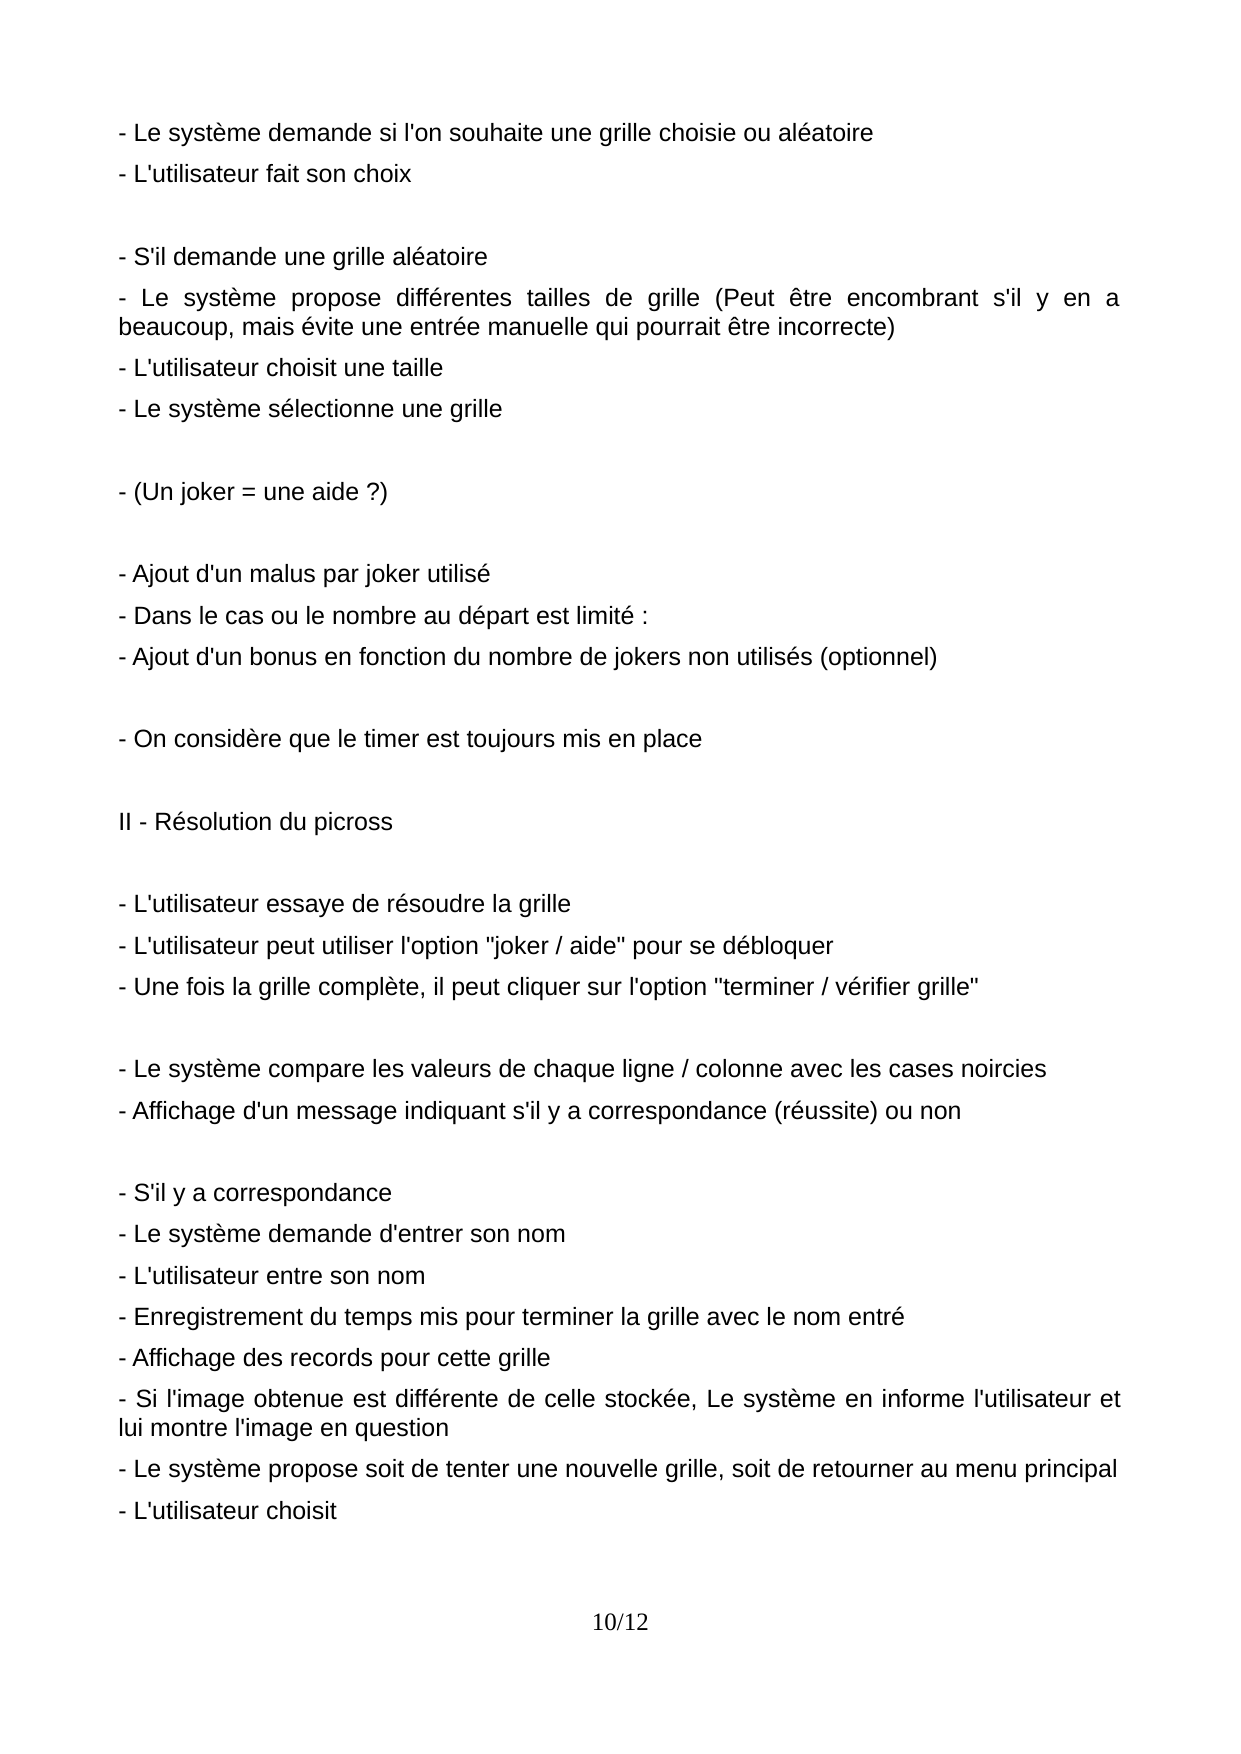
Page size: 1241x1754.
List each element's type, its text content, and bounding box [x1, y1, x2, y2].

text - Affichage des records pour cette grille [118, 1343, 1122, 1372]
text - On considère que le timer est toujours mis en place [118, 724, 1122, 753]
text - L'utilisateur entre son nom [118, 1261, 1122, 1289]
text - Une fois la grille complète, il peut cliquer sur l'option "terminer / vérifier grille" [118, 972, 1122, 1001]
text - Le système demande d'entrer son nom [118, 1219, 1122, 1248]
text - S'il demande une grille aléatoire [118, 242, 1122, 271]
text - Le système demande si l'on souhaite une grille choisie ou aléatoire [118, 118, 1122, 147]
text - L'utilisateur essaye de résoudre la grille [118, 889, 1122, 918]
text - Le système compare les valeurs de chaque ligne / colonne avec les cases noircies [118, 1054, 1122, 1083]
text - (Un joker = une aide ?) [118, 477, 1122, 506]
text - Ajout d'un malus par joker utilisé [118, 559, 1122, 588]
text - L'utilisateur fait son choix [118, 159, 1122, 188]
text - Si l'image obtenue est différente de celle stockée, Le système en informe l'utilisateur et lui montre l'image en question [118, 1384, 1122, 1442]
text - L'utilisateur peut utiliser l'option "joker / aide" pour se débloquer [118, 931, 1122, 959]
text - Enregistrement du temps mis pour terminer la grille avec le nom entré [118, 1302, 1122, 1331]
text - Le système sélectionne une grille [118, 394, 1122, 423]
text II - Résolution du picross [118, 807, 1122, 836]
text - Affichage d'un message indiquant s'il y a correspondance (réussite) ou non [118, 1096, 1122, 1124]
text - Le système propose soit de tenter une nouvelle grille, soit de retourner au menu principal [118, 1454, 1122, 1483]
text - Ajout d'un bonus en fonction du nombre de jokers non utilisés (optionnel) [118, 642, 1122, 671]
text - S'il y a correspondance [118, 1178, 1122, 1207]
text - Le système propose différentes tailles de grille (Peut être encombrant s'il y en a beaucoup, mais évite une entrée manuelle qui pourrait être incorrecte) [118, 283, 1122, 341]
text - L'utilisateur choisit [118, 1496, 1122, 1524]
text - L'utilisateur choisit une taille [118, 353, 1122, 382]
text - Dans le cas ou le nombre au départ est limité : [118, 601, 1122, 629]
